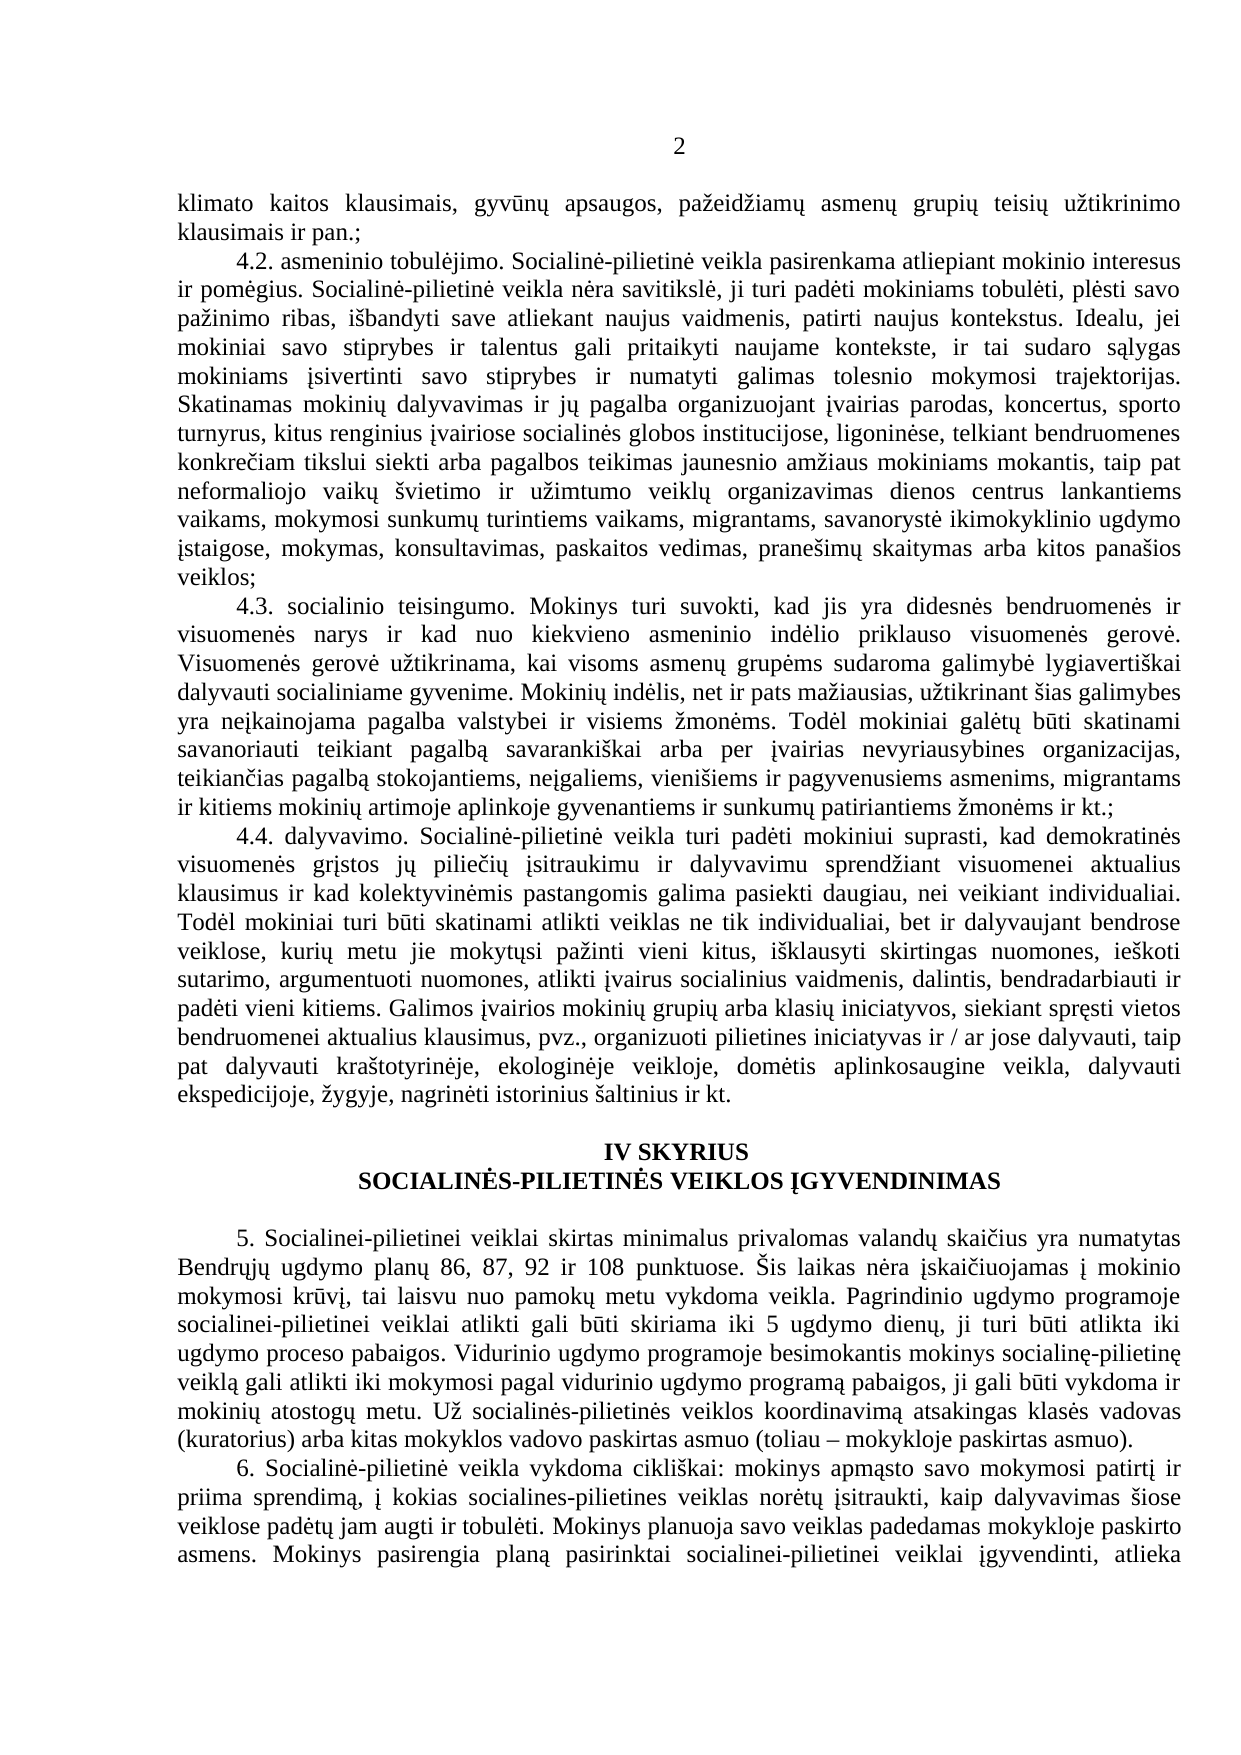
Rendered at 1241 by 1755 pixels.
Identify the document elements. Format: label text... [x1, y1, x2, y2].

text 4.4. dalyvavimo. Socialinė-pilietinė veikla turi padėti mokiniui suprasti, kad demokratinės visuomenės grįstos jų piliečių įsitraukimu ir dalyvavimu sprendžiant visuomenei aktualius klausimus ir kad kolektyvinėmis pastangomis galima pasiekti daugiau, nei veikiant individualiai. Todėl mokiniai turi būti skatinami atlikti veiklas ne tik individualiai, bet ir dalyvaujant bendrose veiklose, kurių metu jie mokytųsi pažinti vieni kitus, išklausyti skirtingas nuomones, ieškoti sutarimo, argumentuoti nuomones, atlikti įvairus socialinius vaidmenis, dalintis, bendradarbiauti ir padėti vieni kitiems. Galimos įvairios mokinių grupių arba klasių iniciatyvos, siekiant spręsti vietos bendruomenei aktualius klausimus, pvz., organizuoti pilietines iniciatyvas ir / ar jose dalyvauti, taip pat dalyvauti kraštotyrinėje, ekologinėje veikloje, domėtis aplinkosaugine veikla, dalyvauti ekspedicijoje, žygyje, nagrinėti istorinius šaltinius ir kt. [177, 821, 1182, 1108]
text SOCIALINĖS-PILIETINĖS VEIKLOS ĮGYVENDINIMAS [177, 1166, 1182, 1194]
text IV SKYRIUS [177, 1137, 1182, 1166]
text 6. Socialinė-pilietinė veikla vykdoma cikliškai: mokinys apmąsto savo mokymosi patirtį ir priima sprendimą, į kokias socialines-pilietines veiklas norėtų įsitraukti, kaip dalyvavimas šiose veiklose padėtų jam augti ir tobulėti. Mokinys planuoja savo veiklas padedamas mokykloje paskirto asmens. Mokinys pasirengia planą pasirinktai socialinei-pilietinei veiklai įgyvendinti, atlieka [177, 1453, 1182, 1568]
text klimato kaitos klausimais, gyvūnų apsaugos, pažeidžiamų asmenų grupių teisių užtikrinimo klausimais ir pan.; [177, 188, 1182, 246]
text 4.3. socialinio teisingumo. Mokinys turi suvokti, kad jis yra didesnės bendruomenės ir visuomenės narys ir kad nuo kiekvieno asmeninio indėlio priklauso visuomenės gerovė. Visuomenės gerovė užtikrinama, kai visoms asmenų grupėms sudaroma galimybė lygiavertiškai dalyvauti socialiniame gyvenime. Mokinių indėlis, net ir pats mažiausias, užtikrinant šias galimybes yra neįkainojama pagalba valstybei ir visiems žmonėms. Todėl mokiniai galėtų būti skatinami savanoriauti teikiant pagalbą savarankiškai arba per įvairias nevyriausybines organizacijas, teikiančias pagalbą stokojantiems, neįgaliems, vienišiems ir pagyvenusiems asmenims, migrantams ir kitiems mokinių artimoje aplinkoje gyvenantiems ir sunkumų patiriantiems žmonėms ir kt.; [177, 591, 1182, 821]
text 4.2. asmeninio tobulėjimo. Socialinė-pilietinė veikla pasirenkama atliepiant mokinio interesus ir pomėgius. Socialinė-pilietinė veikla nėra savitikslė, ji turi padėti mokiniams tobulėti, plėsti savo pažinimo ribas, išbandyti save atliekant naujus vaidmenis, patirti naujus kontekstus. Idealu, jei mokiniai savo stiprybes ir talentus gali pritaikyti naujame kontekste, ir tai sudaro sąlygas mokiniams įsivertinti savo stiprybes ir numatyti galimas tolesnio mokymosi trajektorijas. Skatinamas mokinių dalyvavimas ir jų pagalba organizuojant įvairias parodas, koncertus, sporto turnyrus, kitus renginius įvairiose socialinės globos institucijose, ligoninėse, telkiant bendruomenes konkrečiam tikslui siekti arba pagalbos teikimas jaunesnio amžiaus mokiniams mokantis, taip pat neformaliojo vaikų švietimo ir užimtumo veiklų organizavimas dienos centrus lankantiems vaikams, mokymosi sunkumų turintiems vaikams, migrantams, savanorystė ikimokyklinio ugdymo įstaigose, mokymas, konsultavimas, paskaitos vedimas, pranešimų skaitymas arba kitos panašios veiklos; [177, 246, 1182, 591]
text 5. Socialinei-pilietinei veiklai skirtas minimalus privalomas valandų skaičius yra numatytas Bendrųjų ugdymo planų 86, 87, 92 ir 108 punktuose. Šis laikas nėra įskaičiuojamas į mokinio mokymosi krūvį, tai laisvu nuo pamokų metu vykdoma veikla. Pagrindinio ugdymo programoje socialinei-pilietinei veiklai atlikti gali būti skiriama iki 5 ugdymo dienų, ji turi būti atlikta iki ugdymo proceso pabaigos. Vidurinio ugdymo programoje besimokantis mokinys socialinę-pilietinę veiklą gali atlikti iki mokymosi pagal vidurinio ugdymo programą pabaigos, ji gali būti vykdoma ir mokinių atostogų metu. Už socialinės-pilietinės veiklos koordinavimą atsakingas klasės vadovas (kuratorius) arba kitas mokyklos vadovo paskirtas asmuo (toliau – mokykloje paskirtas asmuo). [177, 1223, 1182, 1453]
